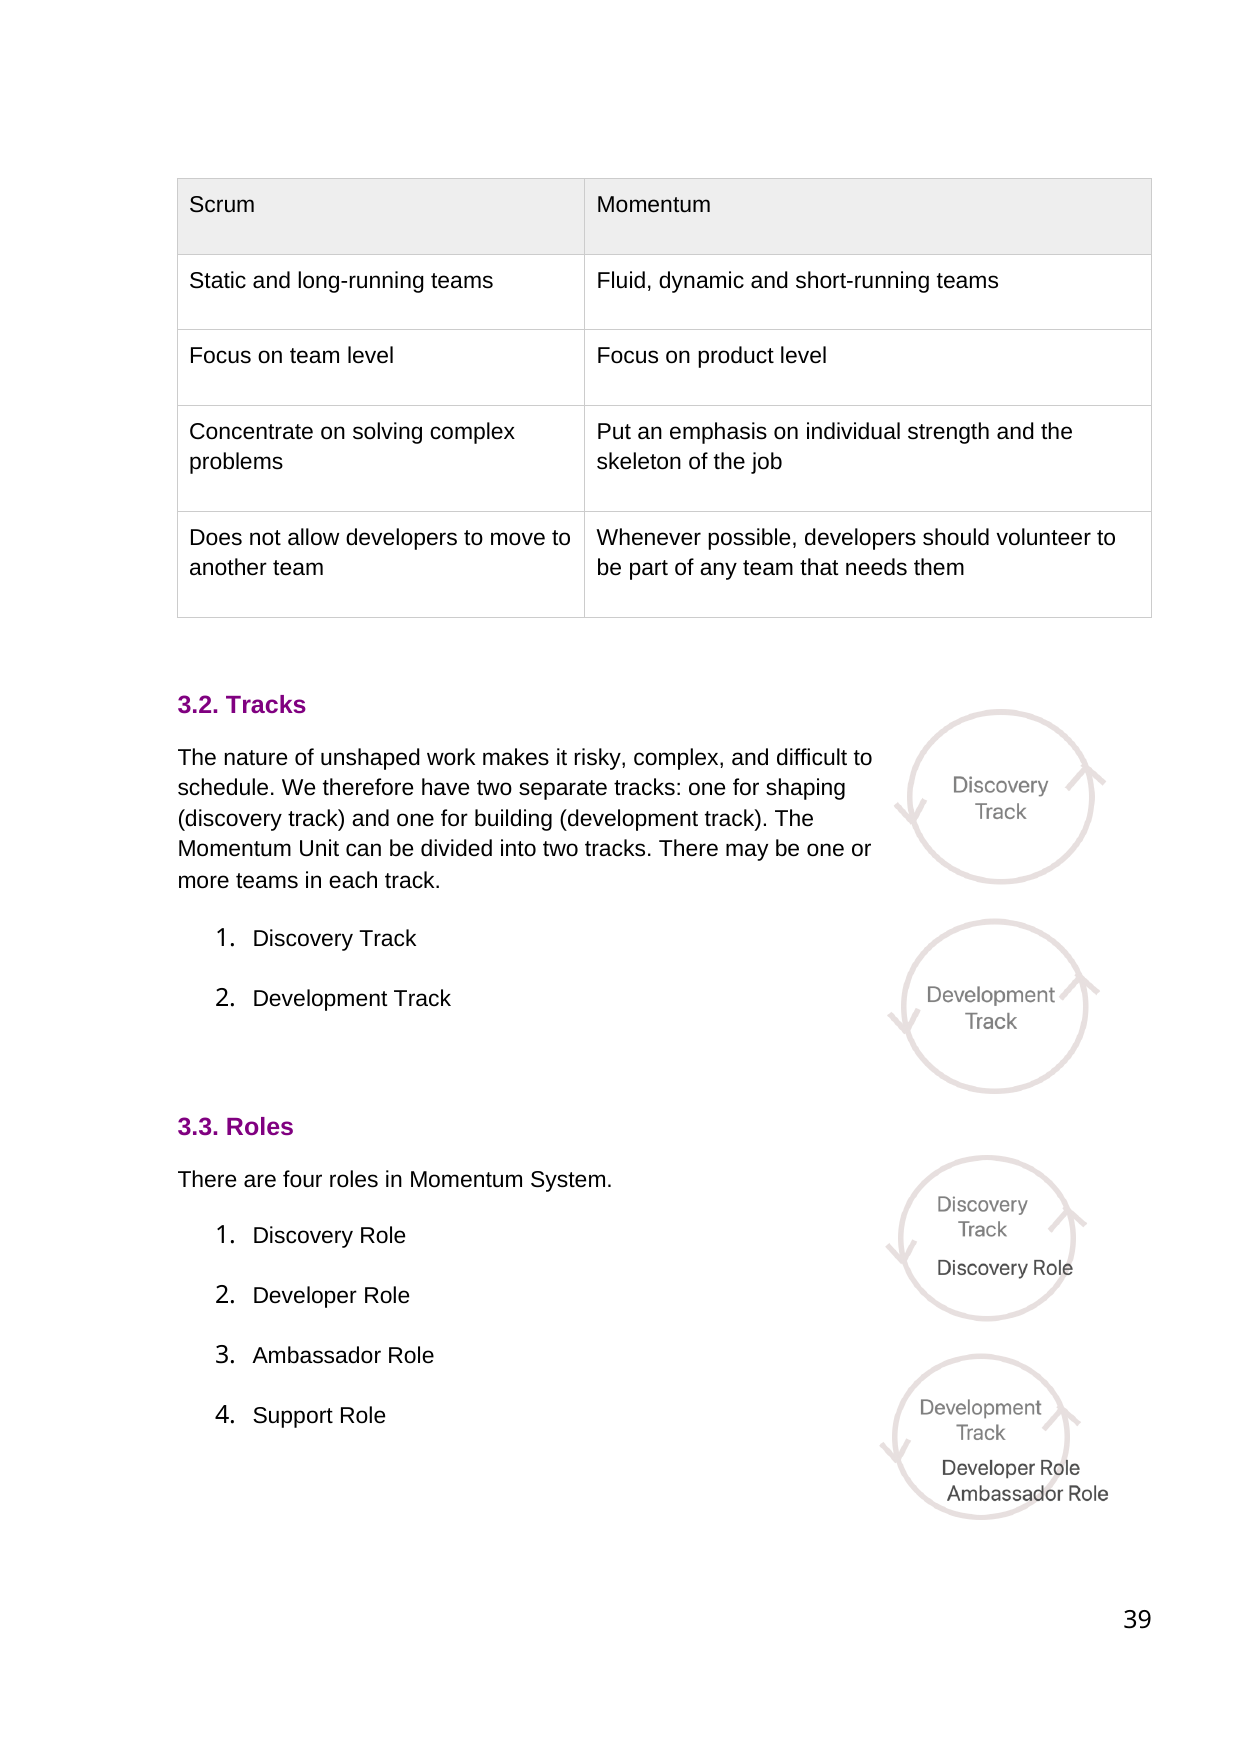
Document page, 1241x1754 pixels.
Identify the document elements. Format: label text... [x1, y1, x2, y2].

list [1120, 1337, 1152, 1371]
table_cell Fluid, dynamic and short-running teams [585, 255, 1151, 329]
picture [875, 1141, 1120, 1528]
table_header Momentum [585, 179, 1151, 254]
table_cell Focus on product level [585, 330, 1151, 405]
text The nature of unshaped work makes it risky, complex, and difficult to schedule. We therefore have two separate tracks: one for shaping (discovery track) and one for building (development track). The Momentum Unit can be divided into two tracks. There may be one or more teams in each track. [177, 744, 876, 894]
list [1120, 1277, 1152, 1311]
subtitle 3.3. Roles [177, 1112, 1152, 1140]
subtitle 3.2. Tracks [177, 690, 1152, 719]
list Discovery Track [215, 919, 876, 953]
table_cell Whenever possible, developers should volunteer to be part of any team that needs them [585, 512, 1151, 617]
list [1123, 979, 1152, 1013]
list Support Role [215, 1397, 875, 1431]
table_cell Put an emphasis on individual strength and the skeleton of the job [585, 406, 1151, 511]
picture [876, 698, 1123, 1107]
table_cell Concentrate on solving complex problems [178, 406, 584, 511]
text There are four roles in Momentum System. [177, 1166, 875, 1192]
table_header Scrum [178, 179, 584, 254]
text [1120, 1166, 1152, 1192]
table_cell Static and long-running teams [178, 255, 584, 329]
list [1123, 919, 1152, 953]
list Developer Role [215, 1277, 875, 1311]
list Development Track [215, 979, 876, 1013]
table_cell Does not allow developers to move to another team [178, 512, 584, 617]
list Discovery Role [215, 1217, 875, 1251]
list [1120, 1397, 1152, 1431]
list Ambassador Role [215, 1337, 875, 1371]
list [1120, 1217, 1152, 1251]
table_cell Focus on team level [178, 330, 584, 405]
